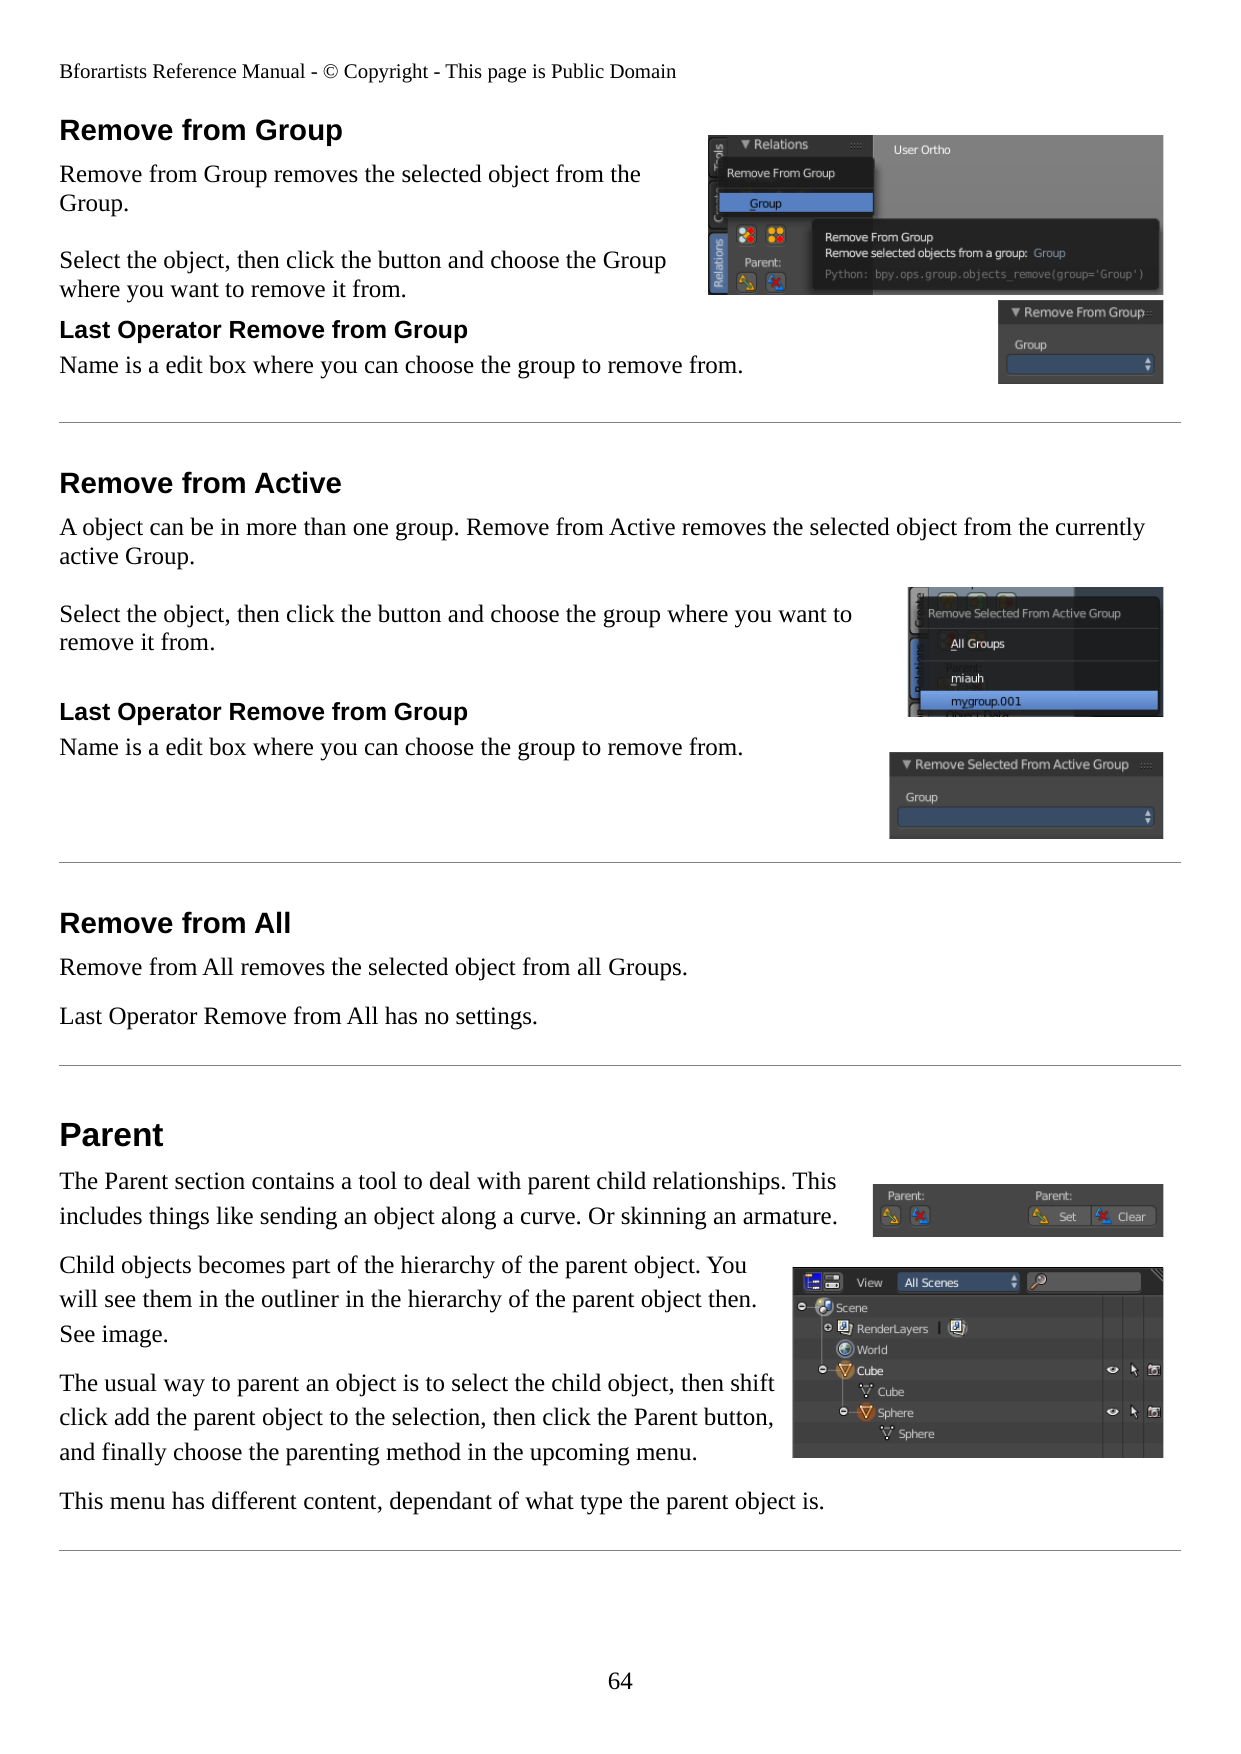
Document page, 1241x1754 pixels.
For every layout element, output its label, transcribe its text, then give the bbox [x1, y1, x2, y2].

picture [792, 1267, 1164, 1458]
subtitle Remove from Active [59, 466, 1181, 500]
text Remove from Group removes the selected object from the Group. [59, 159, 708, 216]
text Select the object, then click the button and choose the Group where you want to remove it from. [59, 245, 1181, 303]
picture [872, 1184, 1164, 1237]
subtitle Last Operator Remove from Group [59, 697, 1181, 726]
subtitle Parent [59, 1115, 1181, 1154]
text Remove from All removes the selected object from all Groups. [59, 952, 1181, 981]
text Select the object, then click the button and choose the group where you want to remove it from. [59, 599, 907, 656]
picture [907, 587, 1164, 717]
text Child objects becomes part of the hierarchy of the parent object. You will see them in the outliner in the hierarchy of the parent object then. See image. [59, 1250, 1181, 1348]
text The usual way to parent an object is to select the child object, then shift click add the parent object to the selection, then click the Parent button, and finally choose the parenting method in the upcoming menu. [59, 1368, 1181, 1466]
subtitle Last Operator Remove from Group [59, 315, 998, 344]
picture [708, 135, 1164, 295]
text Name is a edit box where you can choose the group to remove from. [59, 350, 998, 379]
text Name is a edit box where you can choose the group to remove from. [59, 732, 1181, 761]
picture [998, 300, 1164, 384]
text A object can be in more than one group. Remove from Active removes the selected object from the currently active Group. [59, 512, 1181, 570]
picture [889, 752, 1164, 839]
text Last Operator Remove from All has no settings. [59, 1001, 1181, 1030]
text The Parent section contains a tool to deal with parent child relationships. This includes things like sending an object along a curve. Or skinning an armature. [59, 1166, 1181, 1230]
subtitle Remove from All [59, 906, 1181, 940]
subtitle Remove from Group [59, 113, 1181, 146]
text This menu has different content, dependant of what type the parent object is. [59, 1486, 1181, 1515]
